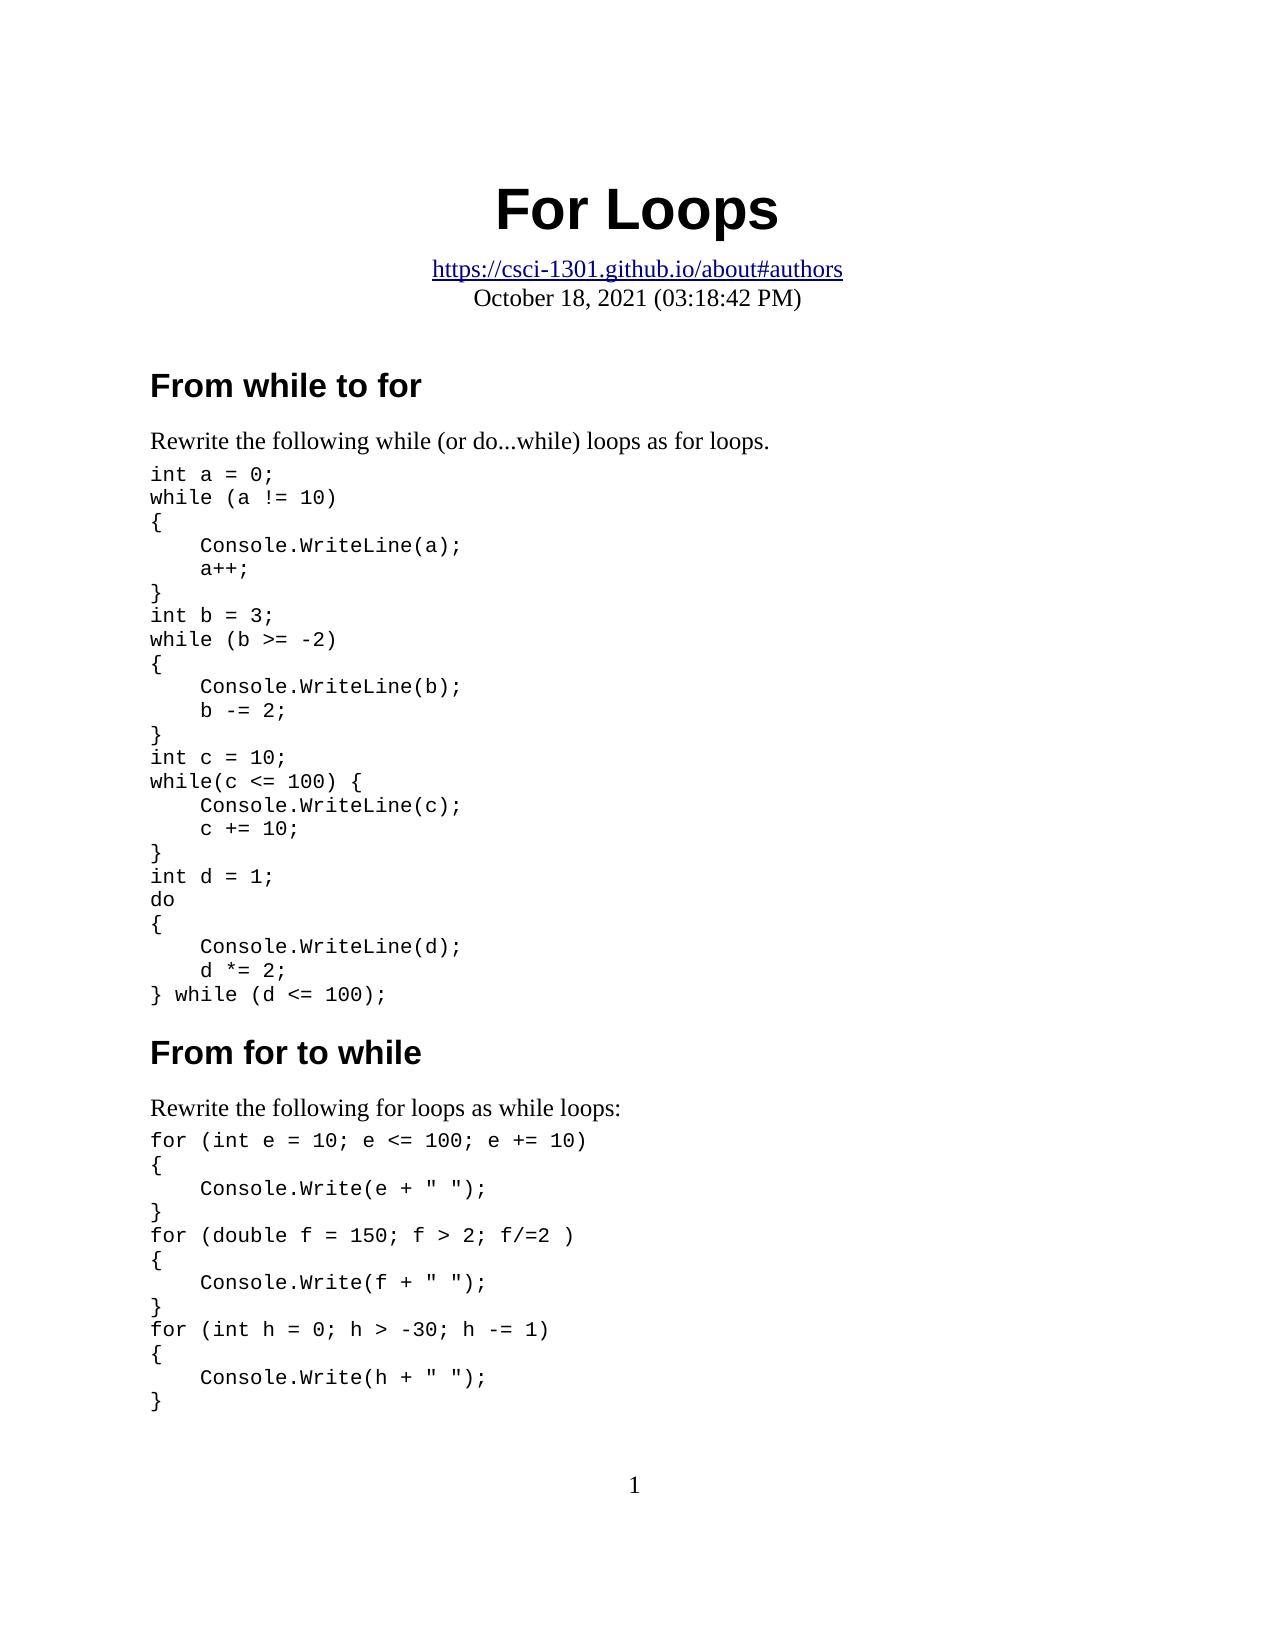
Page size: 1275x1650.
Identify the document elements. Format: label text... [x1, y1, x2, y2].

text Console.WriteLine(c); [150, 795, 1125, 818]
text while(c <= 100) { [150, 771, 1125, 795]
text { [150, 1154, 1125, 1178]
text int b = 3; [150, 606, 1125, 629]
text { [150, 1343, 1125, 1367]
text while (a != 10) [150, 487, 1125, 511]
text } [150, 1296, 1125, 1319]
text { [150, 913, 1125, 937]
text https://csci-1301.github.io/about#authors [150, 254, 1125, 283]
subtitle From while to for [150, 366, 1125, 404]
text Console.Write(h + " "); [150, 1367, 1125, 1390]
text Console.WriteLine(b); [150, 676, 1125, 700]
text for (int e = 10; e <= 100; e += 10) [150, 1130, 1125, 1154]
text } [150, 842, 1125, 866]
text do [150, 889, 1125, 913]
text } [150, 1201, 1125, 1225]
text while (b >= -2) [150, 629, 1125, 653]
text } [150, 724, 1125, 747]
text for (double f = 150; f > 2; f/=2 ) [150, 1225, 1125, 1248]
text for (int h = 0; h > -30; h -= 1) [150, 1319, 1125, 1343]
text int d = 1; [150, 866, 1125, 889]
text } while (d <= 100); [150, 984, 1125, 1007]
text b -= 2; [150, 700, 1125, 724]
title For Loops [150, 175, 1125, 242]
text } [150, 1390, 1125, 1414]
text d *= 2; [150, 960, 1125, 984]
text int c = 10; [150, 747, 1125, 771]
text } [150, 582, 1125, 606]
text Console.WriteLine(a); [150, 534, 1125, 558]
text Rewrite the following while (or do...while) loops as for loops. [150, 426, 1125, 455]
subtitle From for to while [150, 1032, 1125, 1071]
text { [150, 511, 1125, 534]
text Rewrite the following for loops as while loops: [150, 1093, 1125, 1121]
text c += 10; [150, 818, 1125, 842]
text Console.Write(e + " "); [150, 1178, 1125, 1201]
text Console.WriteLine(d); [150, 937, 1125, 960]
text int a = 0; [150, 464, 1125, 487]
text Console.Write(f + " "); [150, 1272, 1125, 1296]
text { [150, 653, 1125, 676]
text October 18, 2021 (03:18:42 PM) [150, 283, 1125, 312]
text a++; [150, 558, 1125, 582]
text { [150, 1248, 1125, 1272]
